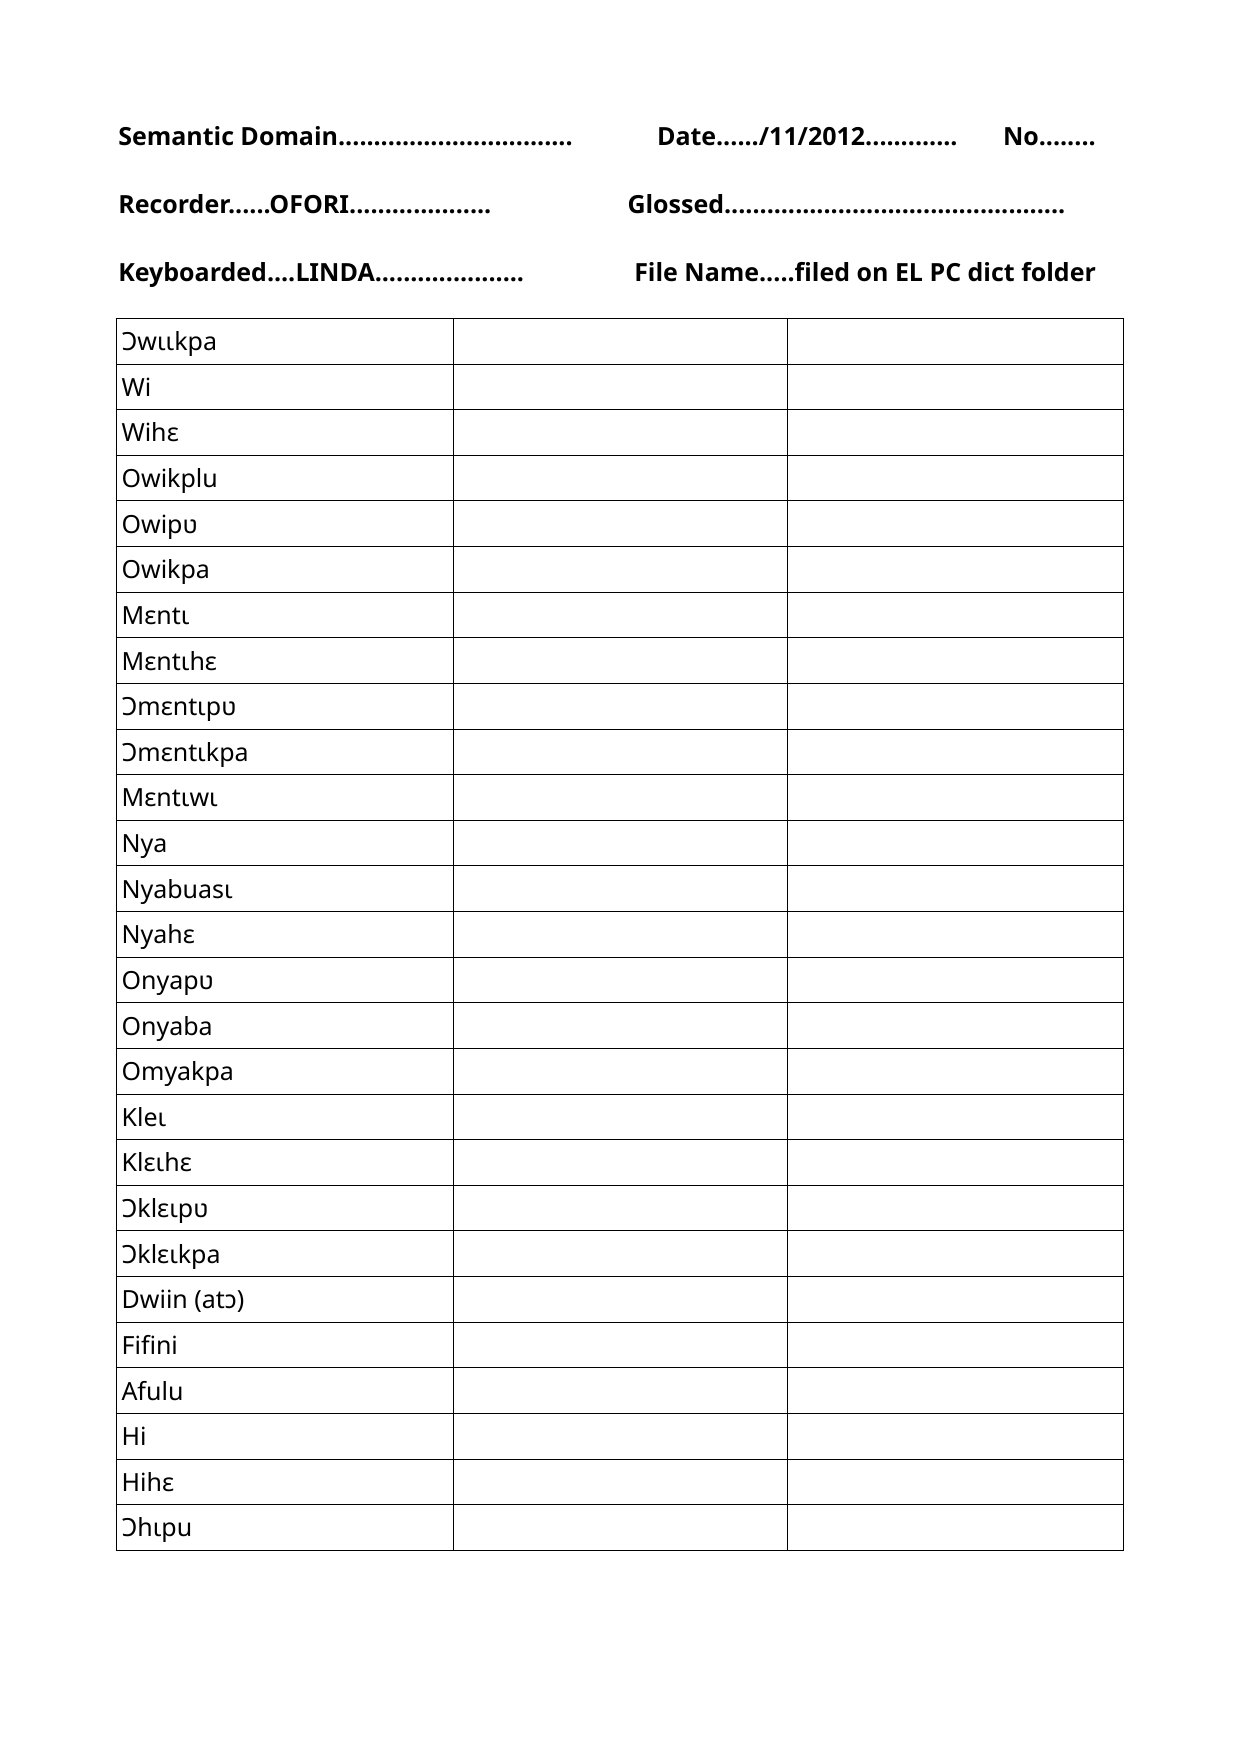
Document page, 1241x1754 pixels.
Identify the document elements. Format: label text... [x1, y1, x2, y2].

table_cell [788, 1323, 1123, 1367]
table_cell [454, 1231, 787, 1276]
table_cell [788, 1505, 1123, 1550]
table_cell Wihɛ [117, 410, 453, 455]
table_cell [454, 593, 787, 637]
table_cell Ɔmɛntɩpʋ [117, 684, 453, 728]
table_cell Nya [117, 821, 453, 865]
table_cell [454, 684, 787, 728]
table_cell [788, 1003, 1123, 1048]
table_cell [454, 638, 787, 683]
table_cell [454, 912, 787, 957]
table_cell [788, 1460, 1123, 1504]
table_cell [454, 501, 787, 546]
table_cell Owikplu [117, 456, 453, 500]
table_cell Fifini [117, 1323, 453, 1367]
table_cell Klɛɩhɛ [117, 1140, 453, 1185]
table_cell Omyakpa [117, 1049, 453, 1093]
table_cell [788, 958, 1123, 1002]
table_cell [788, 1049, 1123, 1093]
table_cell [788, 821, 1123, 865]
table_cell [454, 1186, 787, 1230]
table_cell [454, 1323, 787, 1367]
table_cell [788, 866, 1123, 911]
table_cell Dwiin (atɔ) [117, 1277, 453, 1322]
table_cell [454, 456, 787, 500]
table_cell [788, 547, 1123, 592]
table_cell Nyahɛ [117, 912, 453, 957]
table_cell [788, 912, 1123, 957]
table_cell Ɔhɩpu [117, 1505, 453, 1550]
table_cell Mɛntɩ [117, 593, 453, 637]
table_cell [454, 547, 787, 592]
table_cell [454, 1460, 787, 1504]
table_cell [788, 1368, 1123, 1413]
table_cell [454, 866, 787, 911]
table_cell Onyaba [117, 1003, 453, 1048]
table_cell Mɛntɩhɛ [117, 638, 453, 683]
table_cell [454, 410, 787, 455]
table_cell [454, 1368, 787, 1413]
table_cell [788, 1186, 1123, 1230]
table_cell [454, 319, 787, 363]
table_cell [788, 730, 1123, 774]
table_cell Ɔklɛɩkpa [117, 1231, 453, 1276]
table_cell Onyapʋ [117, 958, 453, 1002]
table_cell [454, 1505, 787, 1550]
table_cell [454, 958, 787, 1002]
table_cell Owikpa [117, 547, 453, 592]
table_cell [788, 775, 1123, 820]
table_cell [788, 638, 1123, 683]
table_cell [454, 1049, 787, 1093]
table_cell [454, 1414, 787, 1458]
table_cell [788, 684, 1123, 728]
table_cell Ɔklɛɩpʋ [117, 1186, 453, 1230]
table_cell [788, 1277, 1123, 1322]
table_cell [454, 1095, 787, 1139]
table_cell Kleɩ [117, 1095, 453, 1139]
table_cell Afulu [117, 1368, 453, 1413]
table_cell [454, 365, 787, 409]
table_cell [788, 365, 1123, 409]
table_cell [454, 775, 787, 820]
table_cell [788, 410, 1123, 455]
table_cell Ɔwɩɩkpa [117, 319, 453, 363]
table_cell [788, 1414, 1123, 1458]
table_cell Nyabuasɩ [117, 866, 453, 911]
table_cell [788, 1095, 1123, 1139]
table_cell Hi [117, 1414, 453, 1458]
table_cell [454, 1140, 787, 1185]
table_cell [788, 1140, 1123, 1185]
table_cell [788, 501, 1123, 546]
table_cell Wi [117, 365, 453, 409]
table_cell Ɔmɛntɩkpa [117, 730, 453, 774]
table_cell Owipʋ [117, 501, 453, 546]
table_cell [788, 456, 1123, 500]
table_cell Hihɛ [117, 1460, 453, 1504]
table_cell [454, 1003, 787, 1048]
table_cell [454, 821, 787, 865]
table_cell [454, 1277, 787, 1322]
table_cell [788, 319, 1123, 363]
table_cell [788, 1231, 1123, 1276]
table_cell [454, 730, 787, 774]
table_cell Mɛntɩwɩ [117, 775, 453, 820]
table_cell [788, 593, 1123, 637]
